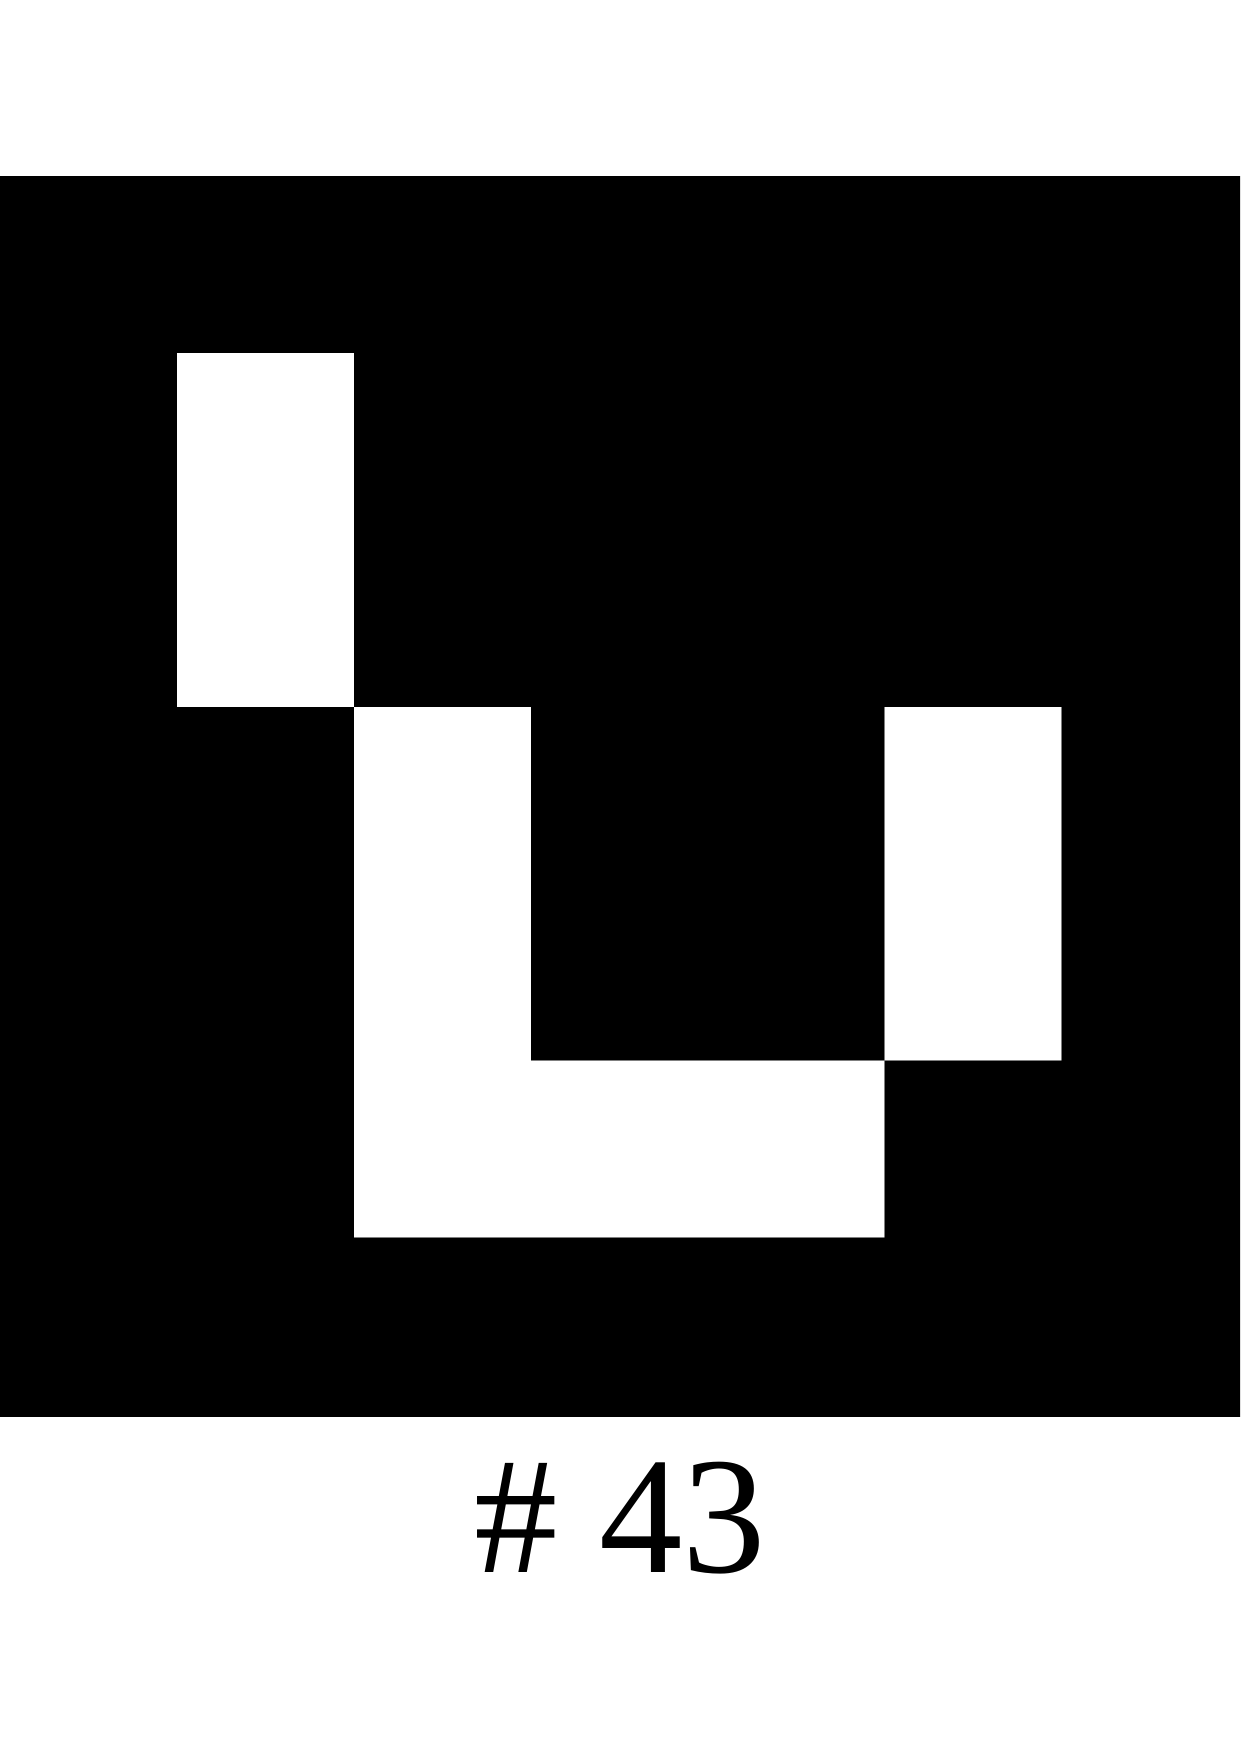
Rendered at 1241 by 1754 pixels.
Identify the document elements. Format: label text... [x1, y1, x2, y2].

text # 43 [118, 1417, 1122, 1608]
picture [0, 176, 1241, 1417]
